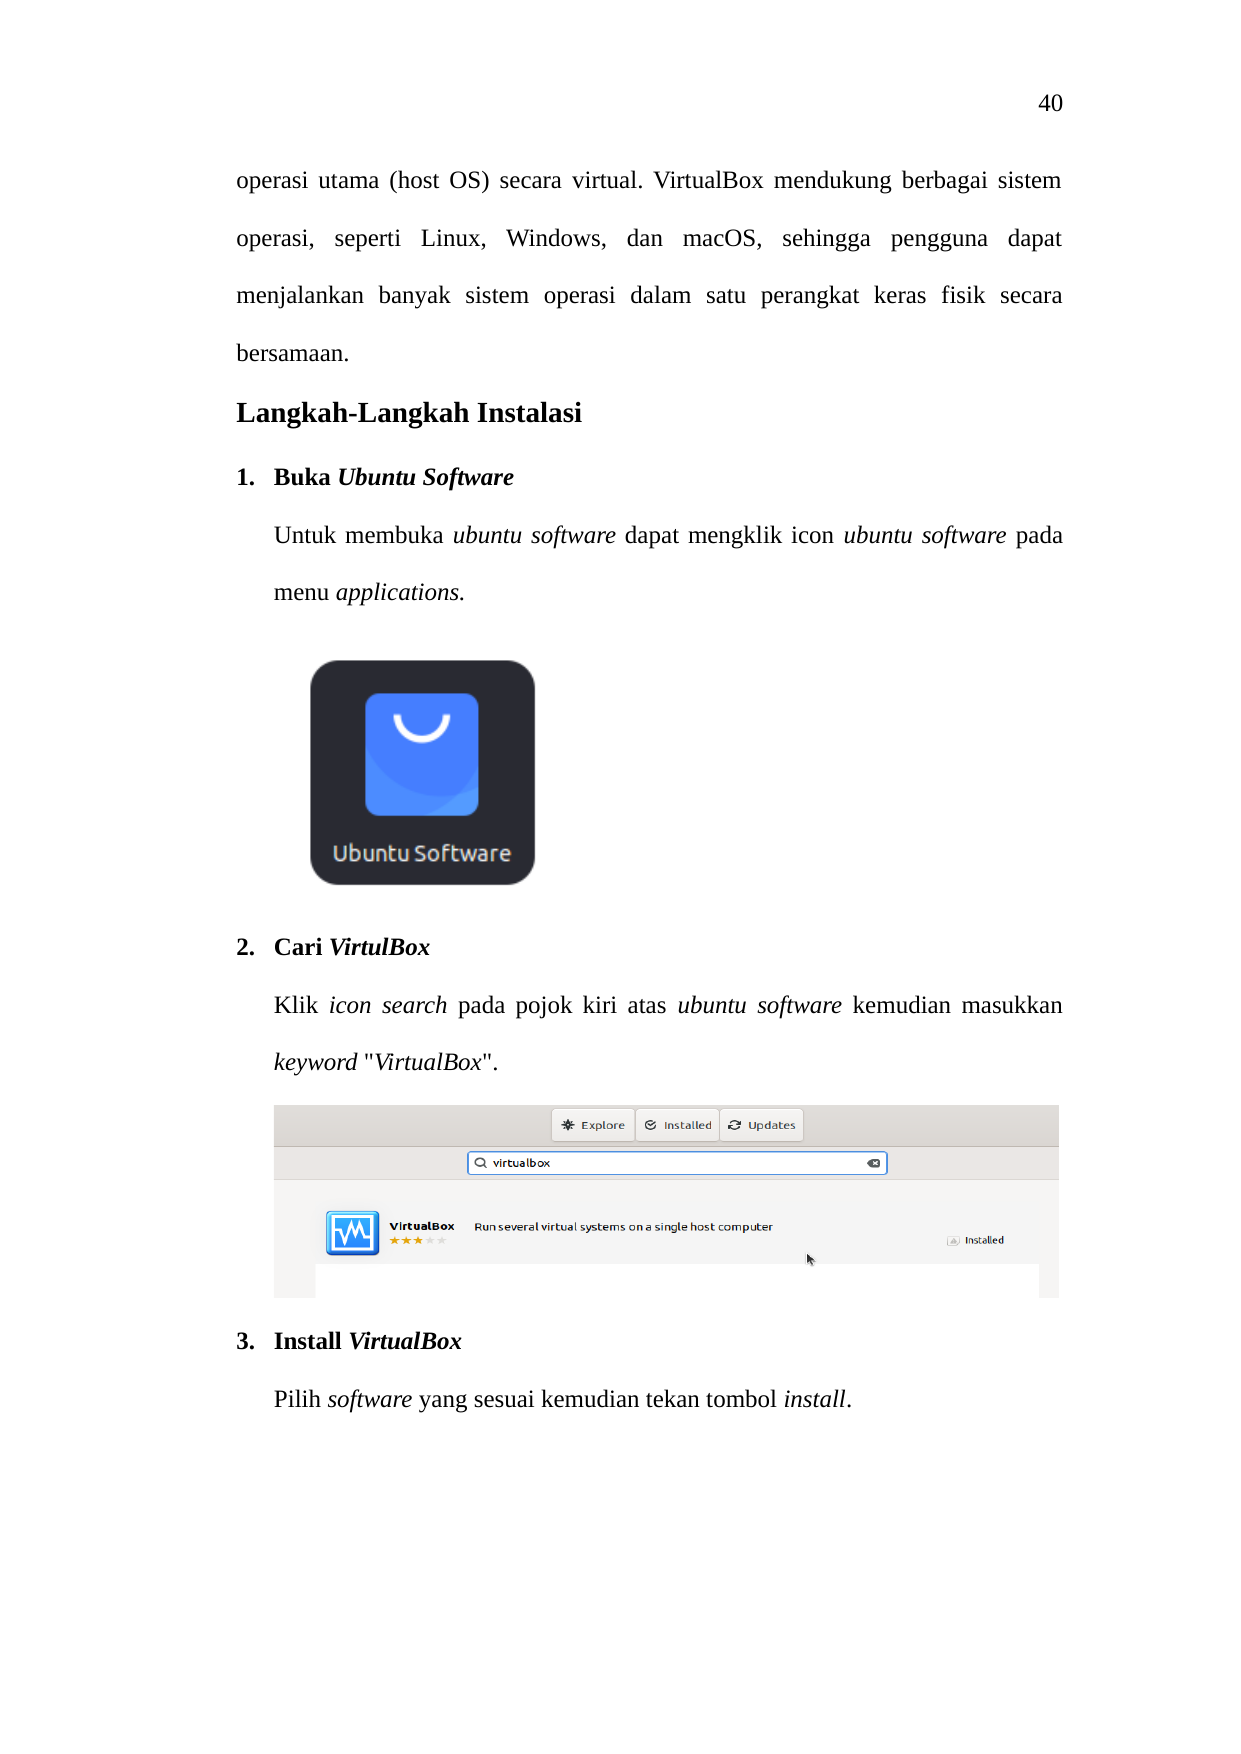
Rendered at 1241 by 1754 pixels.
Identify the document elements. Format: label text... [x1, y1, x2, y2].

list Pilih software yang sesuai kemudian tekan tombol install. [236, 1384, 1063, 1413]
list Klik icon search pada pojok kiri atas ubuntu software kemudian masukkan keyword "VirtualBox". [236, 990, 1063, 1076]
list Untuk membuka ubuntu software dapat mengklik icon ubuntu software pada menu applications. [236, 520, 1063, 606]
list Cari VirtulBox [236, 932, 1063, 961]
list Install VirtualBox [236, 1326, 1063, 1355]
text operasi utama (host OS) secara virtual. VirtualBox mendukung berbagai sistem operasi, seperti Linux, Windows, dan macOS, sehingga pengguna dapat menjalankan banyak sistem operasi dalam satu perangkat keras fisik secara bersamaan. [236, 165, 1063, 367]
text Langkah-Langkah Instalasi [236, 395, 1063, 429]
picture [273, 635, 576, 904]
list Buka Ubuntu Software [236, 462, 1063, 491]
